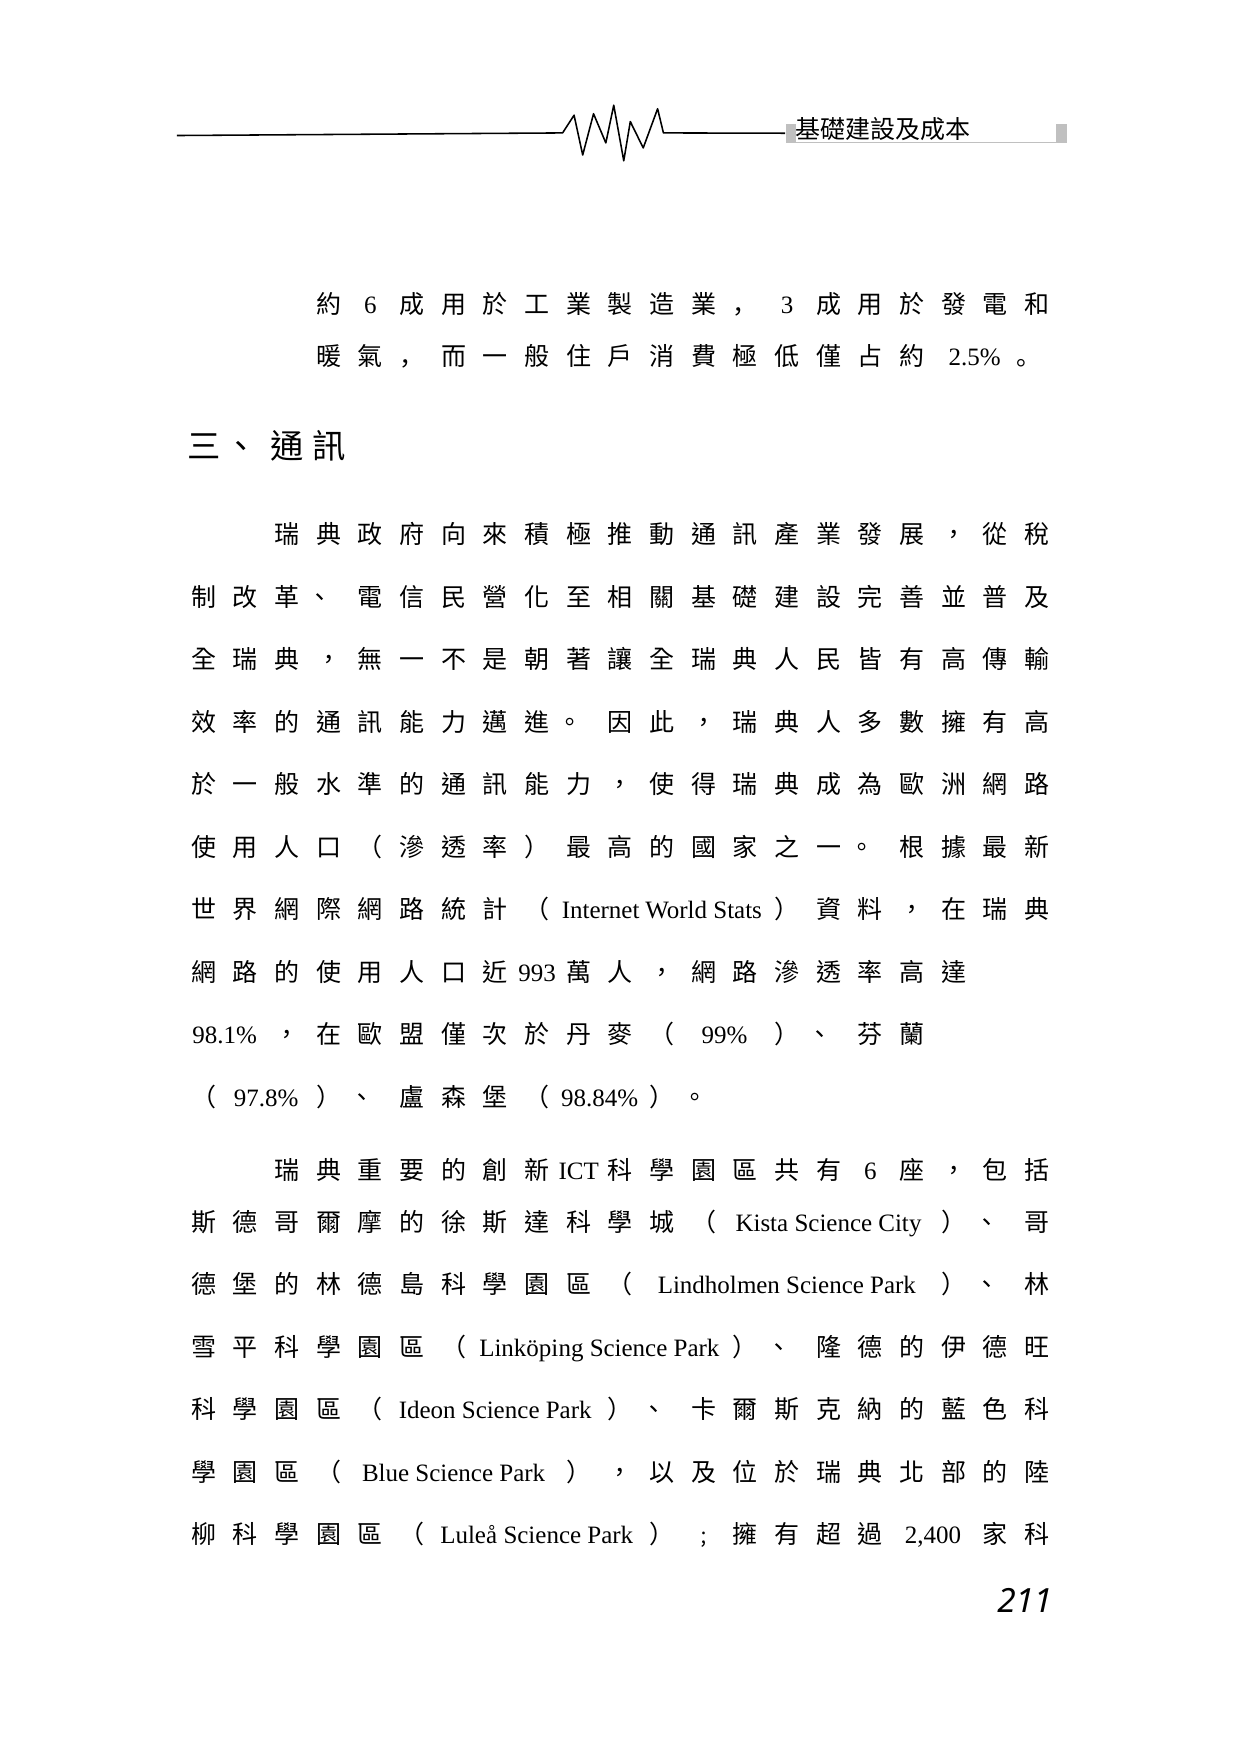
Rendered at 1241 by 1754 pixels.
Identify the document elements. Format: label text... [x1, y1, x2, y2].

text 約6成用於工業製造業，3成用於發電和暖氣，而一般住戶消費極低僅占約2.5%。 [281, 250, 1058, 375]
text 瑞典政府向來積極推動通訊產業發展，從稅制改革、電信民營化至相關基礎建設完善並普及全瑞典，無一不是朝著讓全瑞典人民皆有高傳輸效率的通訊能力邁進。因此，瑞典人多數擁有高於一般水準的通訊能力，使得瑞典成為歐洲網路使用人口（滲透率）最高的國家之一。根據最新世界網際網路統計（Internet World Stats）資料，在瑞典網路的使用人口近993萬人，網路滲透率高達98.1%，在歐盟僅次於丹麥（99%）、芬蘭（97.8%）、盧森堡（98.84%）。 [183, 491, 1058, 1116]
text 瑞典重要的創新ICT科學園區共有6座，包括斯德哥爾摩的徐斯達科學城（Kista Science City）、哥德堡的林德島科學園區（Lindholmen Science Park）、林雪平科學園區（Linköping Science Park）、隆德的伊德旺科學園區（Ideon Science Park）、卡爾斯克納的藍色科學園區（Blue Science Park），以及位於瑞典北部的陸柳科學園區（Luleå Science Park）﹔擁有超過2,400家科 [183, 1116, 1058, 1554]
text 三、通訊 [183, 402, 1058, 464]
